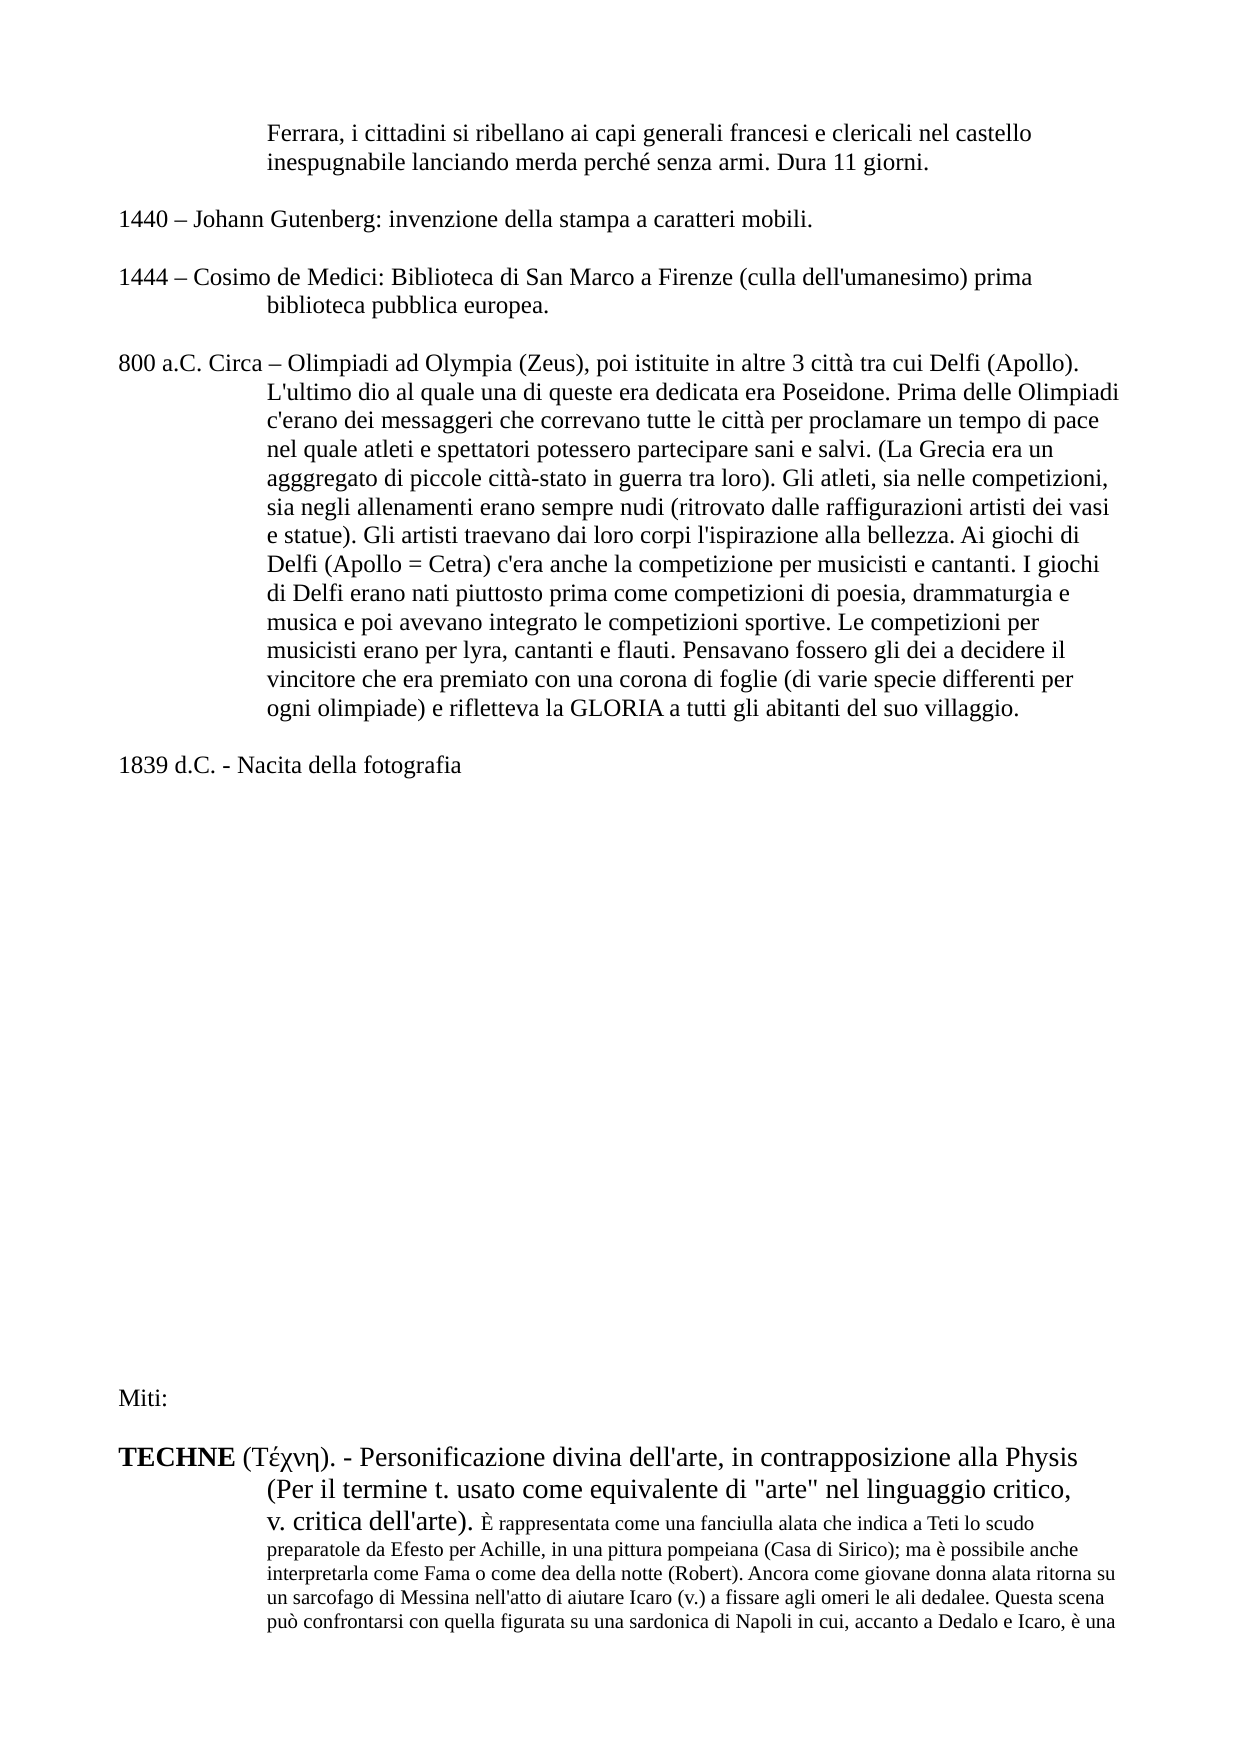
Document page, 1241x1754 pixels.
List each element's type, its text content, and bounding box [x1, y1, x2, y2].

text Miti: [118, 1383, 1122, 1412]
text 800 a.C. Circa – Olimpiadi ad Olympia (Zeus), poi istituite in altre 3 città tra cui Delfi (Apollo). L'ultimo dio al quale una di queste era dedicata era Poseidone. Prima delle Olimpiadi c'erano dei messaggeri che correvano tutte le città per proclamare un tempo di pace nel quale atleti e spettatori potessero partecipare sani e salvi. (La Grecia era un agggregato di piccole città-stato in guerra tra loro). Gli atleti, sia nelle competizioni, sia negli allenamenti erano sempre nudi (ritrovato dalle raffigurazioni artisti dei vasi e statue). Gli artisti traevano dai loro corpi l'ispirazione alla bellezza. Ai giochi di Delfi (Apollo = Cetra) c'era anche la competizione per musicisti e cantanti. I giochi di Delfi erano nati piuttosto prima come competizioni di poesia, drammaturgia e musica e poi avevano integrato le competizioni sportive. Le competizioni per musicisti erano per lyra, cantanti e flauti. Pensavano fossero gli dei a decidere il vincitore che era premiato con una corona di foglie (di varie specie differenti per ogni olimpiade) e rifletteva la GLORIA a tutti gli abitanti del suo villaggio. [118, 348, 1122, 722]
text Ferrara, i cittadini si ribellano ai capi generali francesi e clericali nel castello inespugnabile lanciando merda perché senza armi. Dura 11 giorni. [118, 118, 1122, 176]
text TECHNE (Τέχνη). - Personificazione divina dell'arte, in contrapposizione alla Physis (Per il termine t. usato come equivalente di "arte" nel linguaggio critico, v. critica dell'arte). È rappresentata come una fanciulla alata che indica a Teti lo scudo preparatole da Efesto per Achille, in una pittura pompeiana (Casa di Sirico); ma è possibile anche interpretarla come Fama o come dea della notte (Robert). Ancora come giovane donna alata ritorna su un sarcofago di Messina nell'atto di aiutare Icaro (v.) a fissare agli omeri le ali dedalee. Questa scena può confrontarsi con quella figurata su una sardonica di Napoli in cui, accanto a Dedalo e Icaro, è una [118, 1441, 1122, 1633]
text 1444 – Cosimo de Medici: Biblioteca di San Marco a Firenze (culla dell'umanesimo) prima biblioteca pubblica europea. [118, 262, 1122, 319]
text 1839 d.C. - Nacita della fotografia [118, 751, 1122, 779]
text 1440 – Johann Gutenberg: invenzione della stampa a caratteri mobili. [118, 204, 1122, 233]
